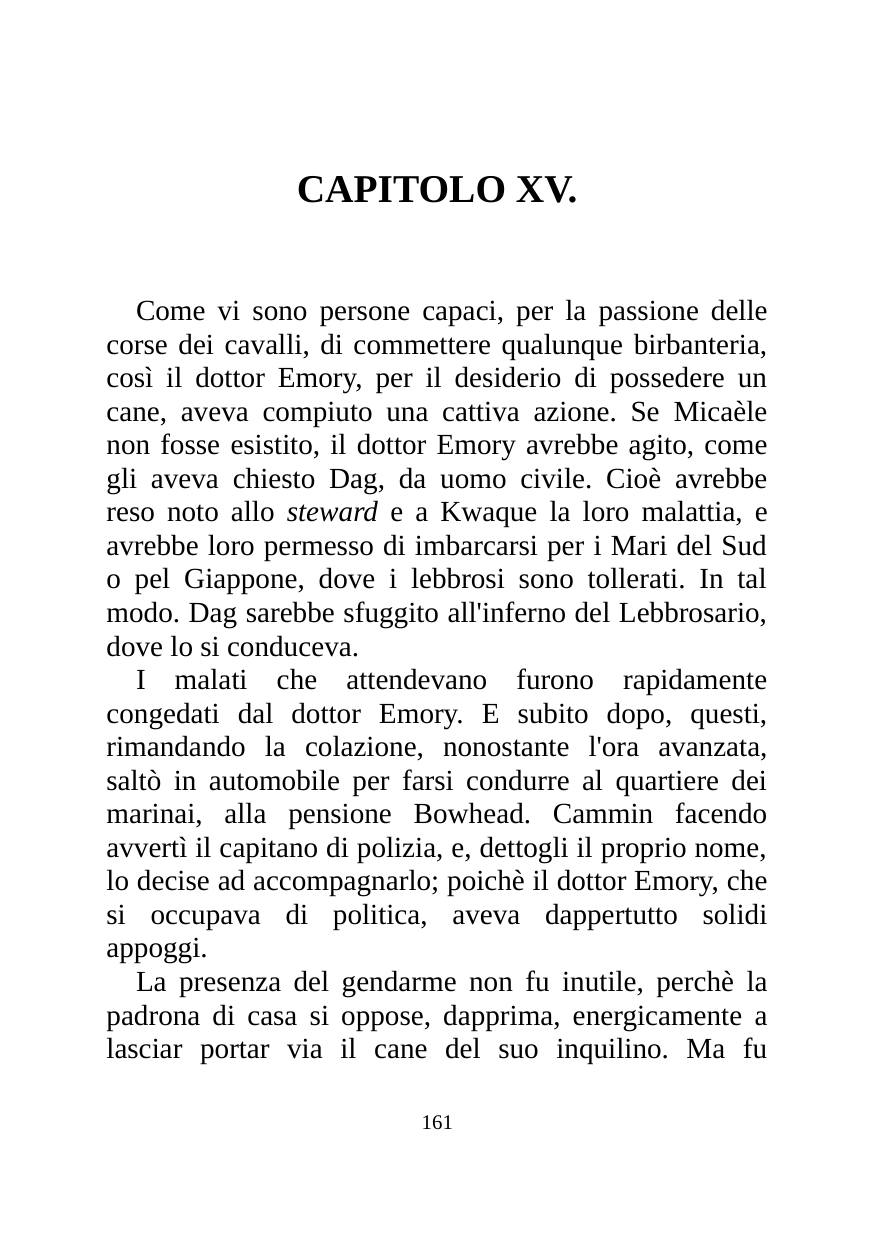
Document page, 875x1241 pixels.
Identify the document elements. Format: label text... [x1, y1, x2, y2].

text I malati che attendevano furono rapidamente congedati dal dottor Emory. E subito dopo, questi, rimandando la colazione, nonostante l'ora avanzata, saltò in automobile per farsi condurre al quartiere dei marinai, alla pensione Bowhead. Cammin facendo avvertì il capitano di polizia, e, dettogli il proprio nome, lo decise ad accompagnarlo; poichè il dottor Emory, che si occupava di politica, aveva dappertutto solidi appoggi. [106, 662, 768, 964]
text Come vi sono persone capaci, per la passione delle corse dei cavalli, di commettere qualunque birbanteria, così il dottor Emory, per il desiderio di possedere un cane, aveva compiuto una cattiva azione. Se Micaèle non fosse esistito, il dottor Emory avrebbe agito, come gli aveva chiesto Dag, da uomo civile. Cioè avrebbe reso noto allo steward e a Kwaque la loro malattia, e avrebbe loro permesso di imbarcarsi per i Mari del Sud o pel Giappone, dove i lebbrosi sono tollerati. In tal modo. Dag sarebbe sfuggito all'inferno del Lebbrosario, dove lo si conduceva. [106, 293, 768, 662]
subtitle CAPITOLO XV. [106, 165, 768, 211]
text La presenza del gendarme non fu inutile, perchè la padrona di casa si oppose, dapprima, energicamente a lasciar portar via il cane del suo inquilino. Ma fu [106, 964, 768, 1065]
